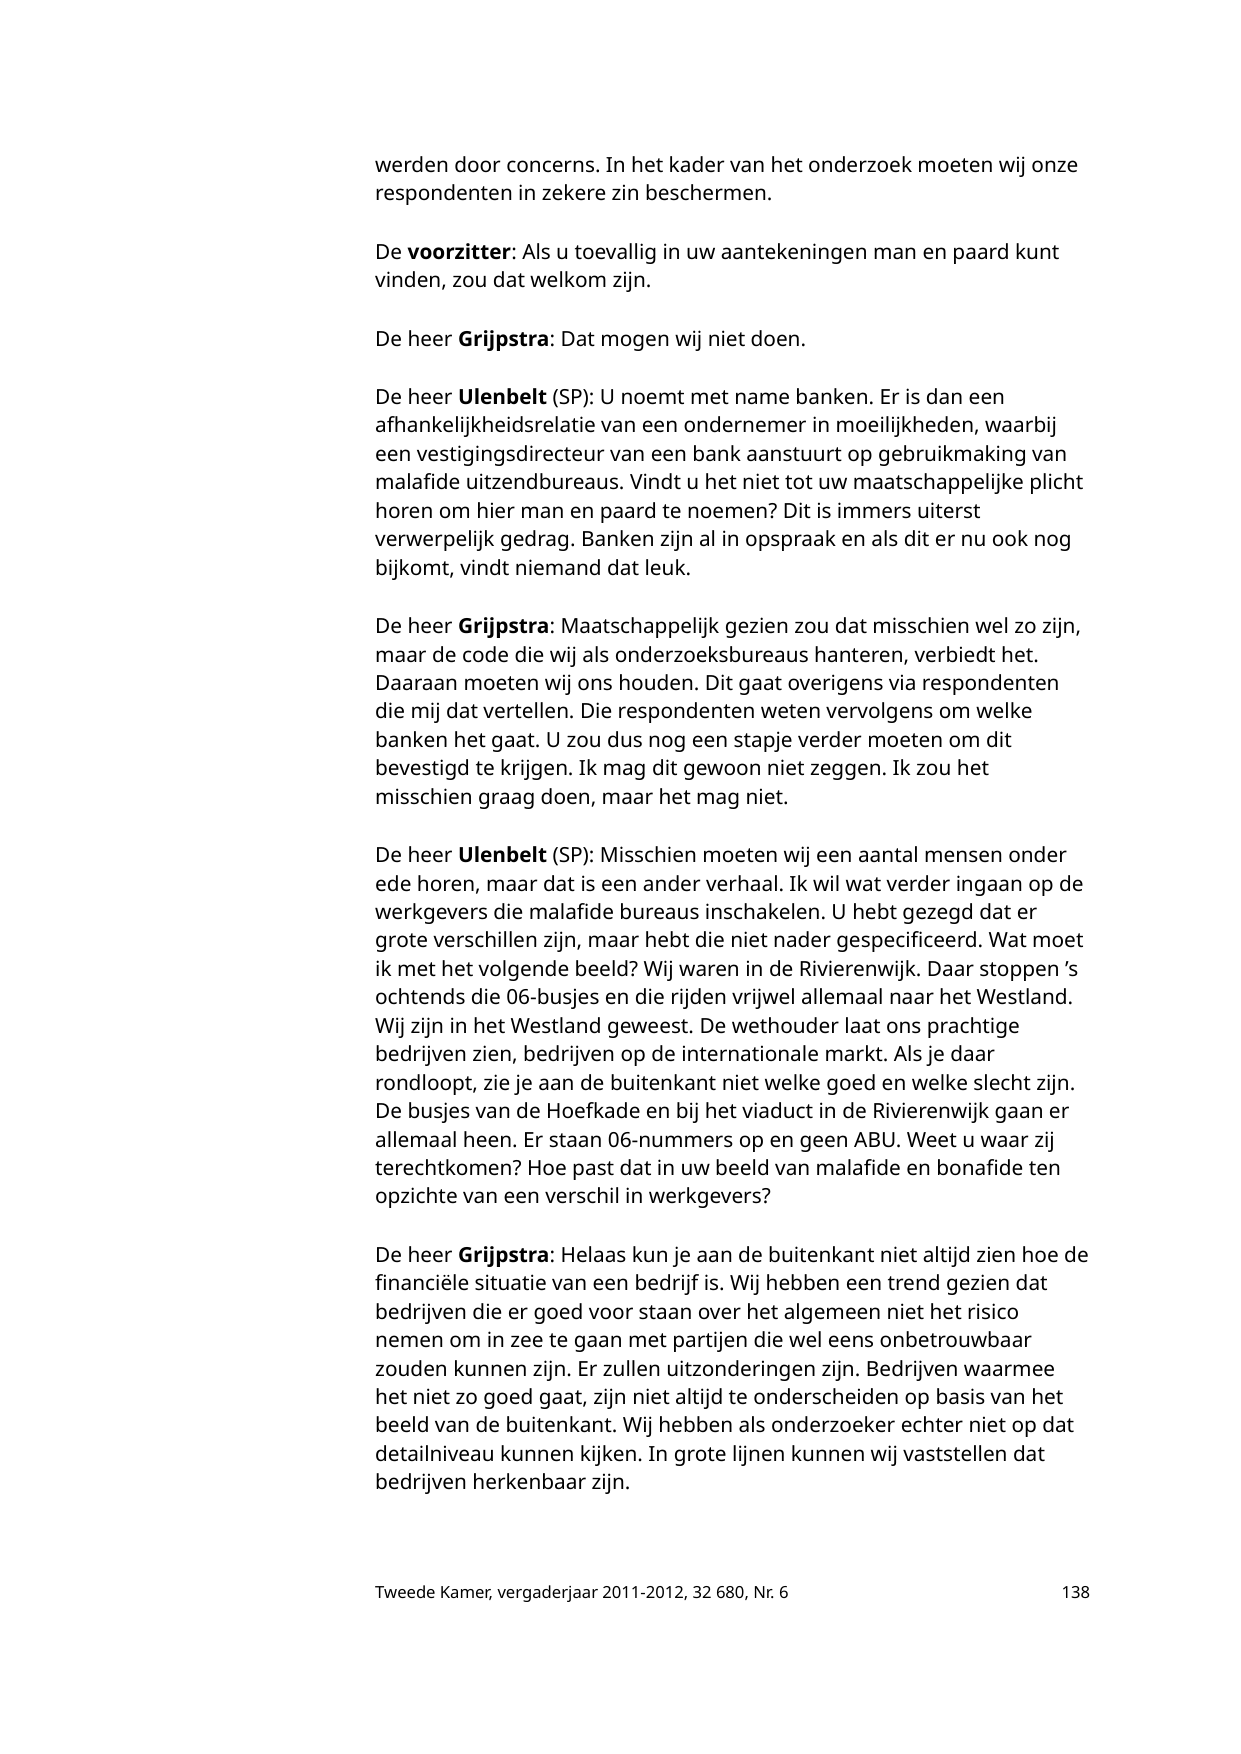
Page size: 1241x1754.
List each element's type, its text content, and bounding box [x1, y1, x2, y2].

text De heer Grijpstra: Dat mogen wij niet doen. [375, 324, 1090, 352]
text De heer Grijpstra: Maatschappelijk gezien zou dat misschien wel zo zijn, maar de code die wij als onderzoeksbureaus hanteren, verbiedt het. Daaraan moeten wij ons houden. Dit gaat overigens via respondenten die mij dat vertellen. Die respondenten weten vervolgens om welke banken het gaat. U zou dus nog een stapje verder moeten om dit bevestigd te krijgen. Ik mag dit gewoon niet zeggen. Ik zou het misschien graag doen, maar het mag niet. [375, 611, 1090, 810]
text De heer Ulenbelt (SP): U noemt met name banken. Er is dan een afhankelijkheidsrelatie van een ondernemer in moeilijkheden, waarbij een vestigingsdirecteur van een bank aanstuurt op gebruikmaking van malafide uitzendbureaus. Vindt u het niet tot uw maatschappelijke plicht horen om hier man en paard te noemen? Dit is immers uiterst verwerpelijk gedrag. Banken zijn al in opspraak en als dit er nu ook nog bijkomt, vindt niemand dat leuk. [375, 382, 1090, 581]
text De heer Ulenbelt (SP): Misschien moeten wij een aantal mensen onder ede horen, maar dat is een ander verhaal. Ik wil wat verder ingaan op de werkgevers die malafide bureaus inschakelen. U hebt gezegd dat er grote verschillen zijn, maar hebt die niet nader gespecificeerd. Wat moet ik met het volgende beeld? Wij waren in de Rivierenwijk. Daar stoppen ’s ochtends die 06-busjes en die rijden vrijwel allemaal naar het Westland. Wij zijn in het Westland geweest. De wethouder laat ons prachtige bedrijven zien, bedrijven op de internationale markt. Als je daar rondloopt, zie je aan de buitenkant niet welke goed en welke slecht zijn. De busjes van de Hoefkade en bij het viaduct in de Rivierenwijk gaan er allemaal heen. Er staan 06-nummers op en geen ABU. Weet u waar zij terechtkomen? Hoe past dat in uw beeld van malafide en bonafide ten opzichte van een verschil in werkgevers? [375, 840, 1090, 1210]
text De voorzitter: Als u toevallig in uw aantekeningen man en paard kunt vinden, zou dat welkom zijn. [375, 237, 1090, 294]
text De heer Grijpstra: Helaas kun je aan de buitenkant niet altijd zien hoe de financiële situatie van een bedrijf is. Wij hebben een trend gezien dat bedrijven die er goed voor staan over het algemeen niet het risico nemen om in zee te gaan met partijen die wel eens onbetrouwbaar zouden kunnen zijn. Er zullen uitzonderingen zijn. Bedrijven waarmee het niet zo goed gaat, zijn niet altijd te onderscheiden op basis van het beeld van de buitenkant. Wij hebben als onderzoeker echter niet op dat detailniveau kunnen kijken. In grote lijnen kunnen wij vaststellen dat bedrijven herkenbaar zijn. [375, 1240, 1090, 1496]
text werden door concerns. In het kader van het onderzoek moeten wij onze respondenten in zekere zin beschermen. [375, 150, 1090, 207]
